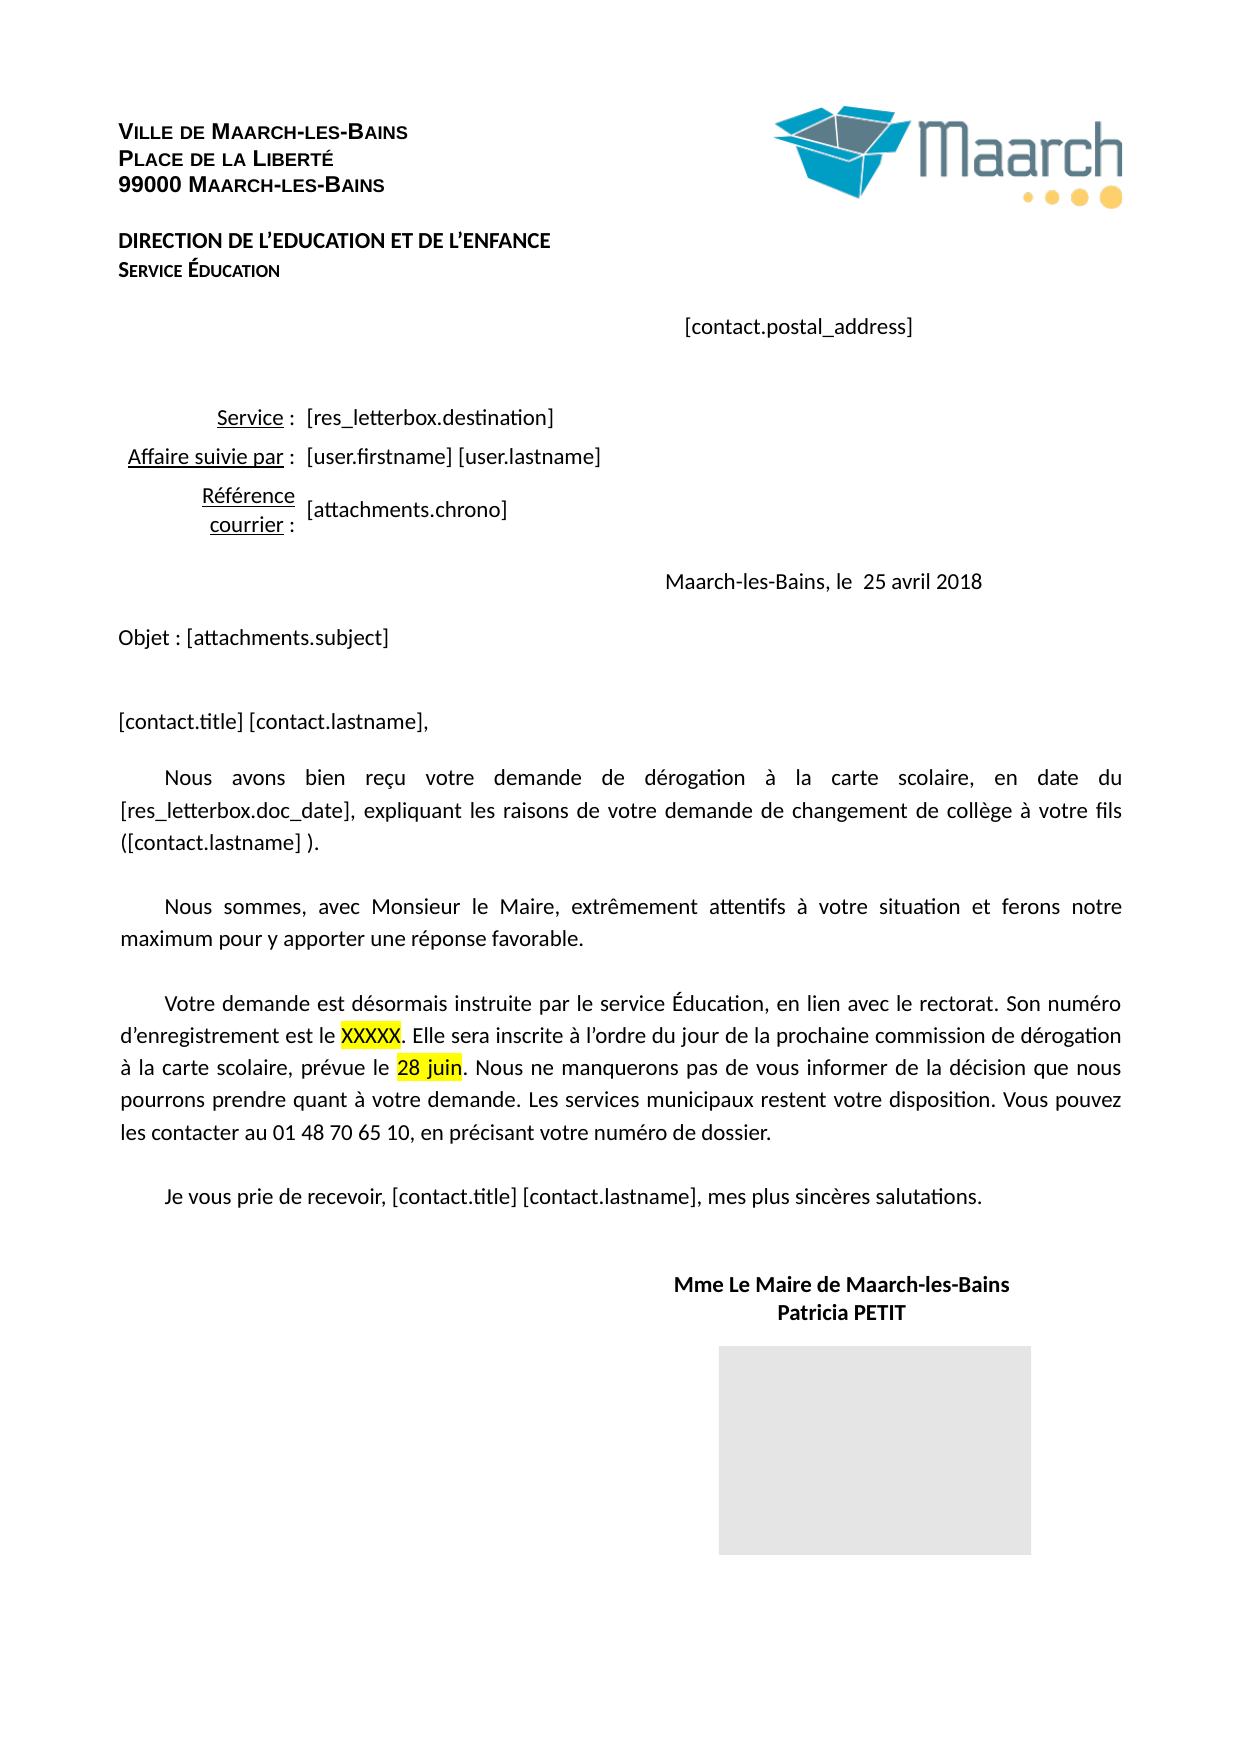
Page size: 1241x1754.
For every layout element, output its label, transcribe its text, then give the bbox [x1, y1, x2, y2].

text Maarch-les-Bains, le 25 avril 2018 [148, 567, 1122, 595]
text DIRECTION DE L’EDUCATION ET DE L’ENFANCE [118, 227, 1122, 255]
text Votre demande est désormais instruite par le service Éducation, en lien avec le rectorat. Son numéro d’enregistrement est le XXXXX. Elle sera inscrite à l’ordre du jour de la prochaine commission de dérogation à la carte scolaire, prévue le 28 juin. Nous ne manquerons pas de vous informer de la décision que nous pourrons prendre quant à votre demande. Les services municipaux restent votre disposition. Vous pouvez les contacter au 01 48 70 65 10, en précisant votre numéro de dossier. [120, 989, 1122, 1146]
table_header [118, 307, 679, 346]
table_cell [attachments.chrono] [301, 476, 875, 543]
table_header Service : [118, 397, 301, 436]
table_cell [user.firstname] [user.lastname] [301, 436, 875, 476]
text Je vous prie de recevoir, [contact.title] [contact.lastname], mes plus sincères salutations. [120, 1182, 1122, 1210]
picture [718, 1346, 1032, 1555]
text [contact.title] [contact.lastname], [118, 707, 1122, 736]
text Mme Le Maire de Maarch-les-Bains [561, 1270, 1122, 1298]
text Nous sommes, avec Monsieur le Maire, extrêmement attentifs à votre situation et ferons notre maximum pour y apporter une réponse favorable. [120, 892, 1122, 952]
table_header [contact.postal_address] [679, 307, 1217, 346]
text Objet : [attachments.subject] [118, 623, 1122, 651]
text Nous avons bien reçu votre demande de dérogation à la carte scolaire, en date du [res_letterbox.doc_date], expliquant les raisons de votre demande de changement de collège à votre fils ([contact.lastname] ). [120, 763, 1122, 856]
picture [773, 106, 1123, 209]
table_cell Affaire suivie par : [118, 436, 301, 476]
text Patricia PETIT [561, 1298, 1122, 1326]
text Service Éducation [118, 255, 1122, 283]
table_header [res_letterbox.destination] [301, 397, 875, 436]
table_cell Référence courrier : [118, 476, 301, 543]
